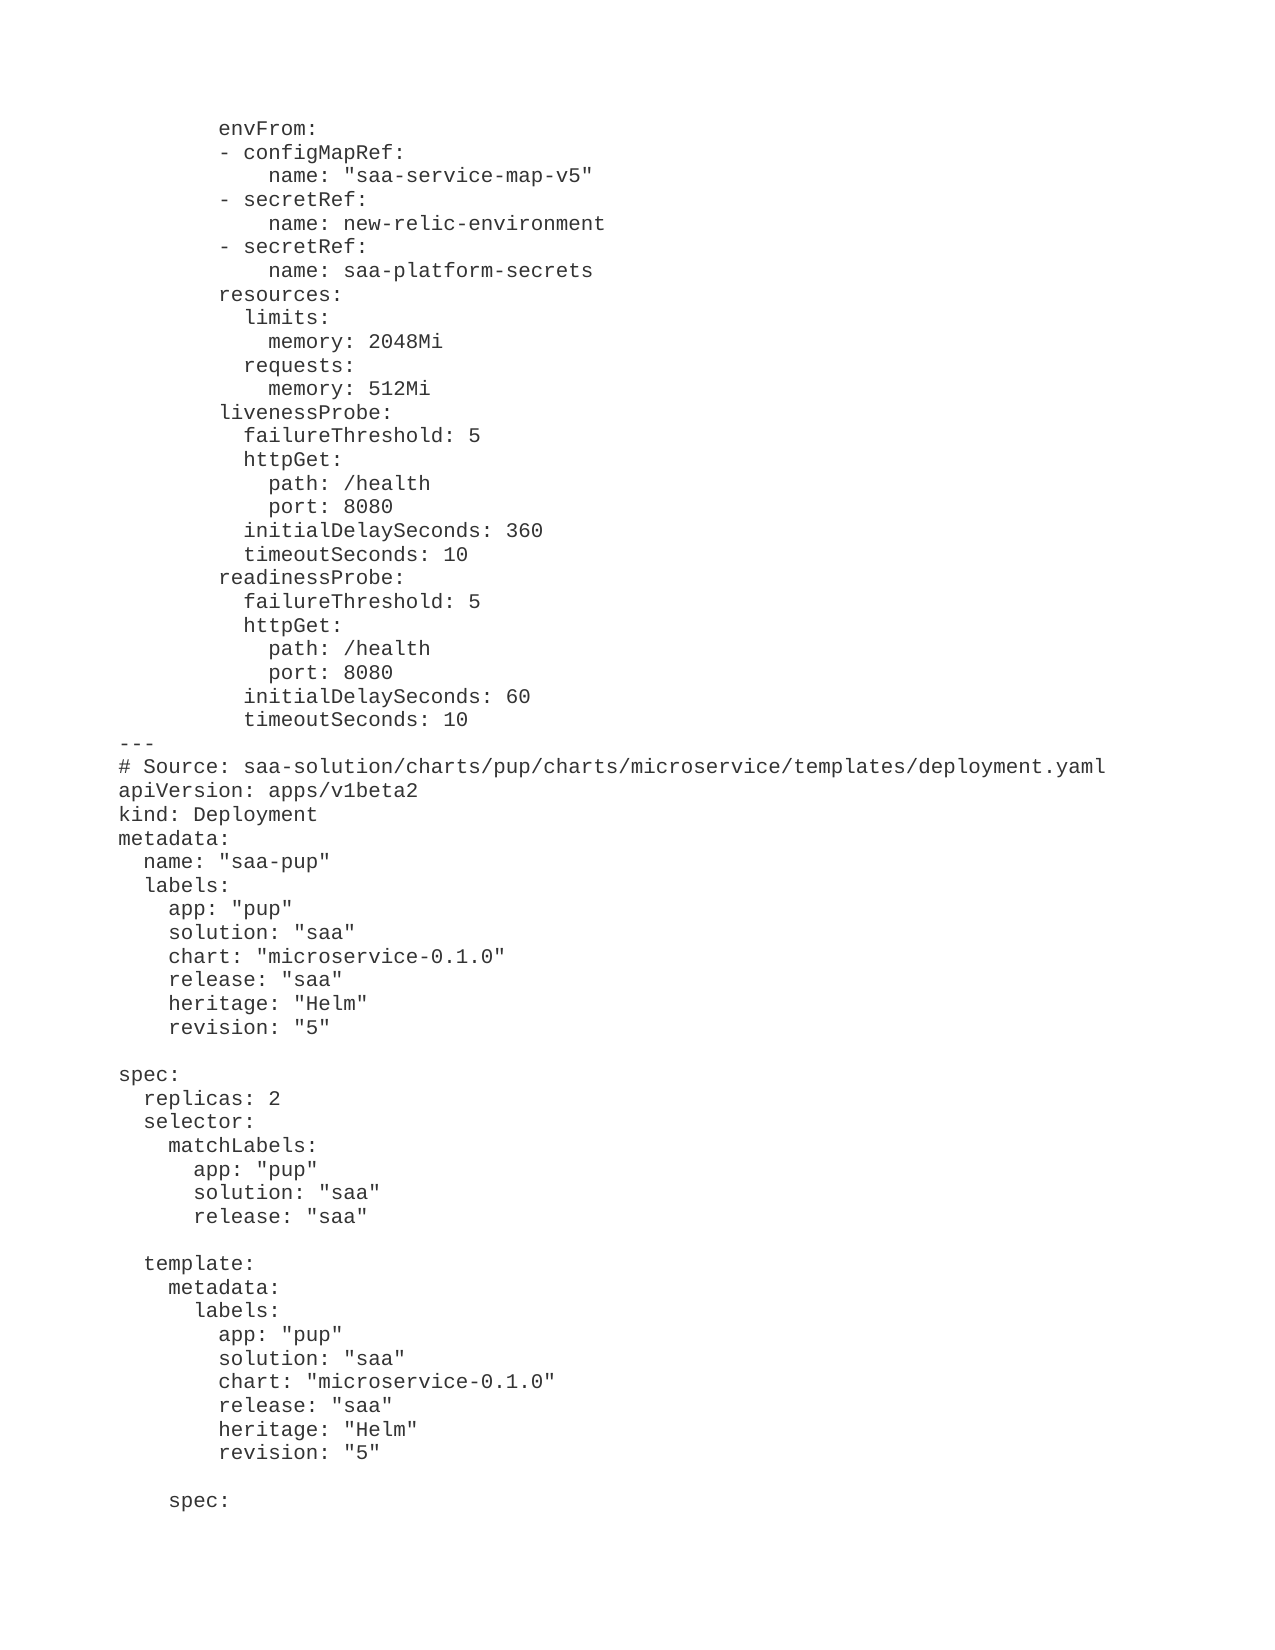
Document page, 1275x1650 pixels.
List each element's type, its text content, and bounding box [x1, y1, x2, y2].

text initialDelaySeconds: 360 [118, 520, 1157, 544]
text heritage: "Helm" [118, 993, 1157, 1017]
text labels: [118, 1300, 1157, 1324]
text chart: "microservice-0.1.0" [118, 1371, 1157, 1395]
text resources: [118, 284, 1157, 307]
text readinessProbe: [118, 567, 1157, 591]
text app: "pup" [118, 1324, 1157, 1348]
text metadata: [118, 827, 1157, 851]
text solution: "saa" [118, 922, 1157, 946]
text solution: "saa" [118, 1348, 1157, 1371]
text httpGet: [118, 449, 1157, 473]
text requests: [118, 354, 1157, 378]
text release: "saa" [118, 1206, 1157, 1229]
text httpGet: [118, 615, 1157, 638]
text initialDelaySeconds: 60 [118, 686, 1157, 709]
text revision: "5" [118, 1017, 1157, 1040]
text metadata: [118, 1277, 1157, 1300]
text heritage: "Helm" [118, 1419, 1157, 1442]
text matchLabels: [118, 1135, 1157, 1158]
text envFrom: [118, 118, 1157, 142]
text labels: [118, 875, 1157, 898]
text solution: "saa" [118, 1182, 1157, 1206]
text memory: 2048Mi [118, 331, 1157, 354]
text path: /health [118, 473, 1157, 496]
text path: /health [118, 638, 1157, 662]
text timeoutSeconds: 10 [118, 709, 1157, 733]
text name: saa-platform-secrets [118, 260, 1157, 284]
text failureThreshold: 5 [118, 591, 1157, 615]
text timeoutSeconds: 10 [118, 544, 1157, 567]
text - secretRef: [118, 189, 1157, 213]
text port: 8080 [118, 496, 1157, 520]
text name: new-relic-environment [118, 213, 1157, 236]
text # Source: saa-solution/charts/pup/charts/microservice/templates/deployment.yaml [118, 757, 1157, 780]
text release: "saa" [118, 1395, 1157, 1419]
text chart: "microservice-0.1.0" [118, 946, 1157, 969]
text replicas: 2 [118, 1088, 1157, 1111]
text revision: "5" [118, 1442, 1157, 1466]
text memory: 512Mi [118, 378, 1157, 402]
text failureThreshold: 5 [118, 426, 1157, 449]
text spec: [118, 1489, 1157, 1513]
text template: [118, 1253, 1157, 1277]
text release: "saa" [118, 969, 1157, 993]
text --- [118, 733, 1157, 757]
text port: 8080 [118, 662, 1157, 686]
text name: "saa-service-map-v5" [118, 165, 1157, 189]
text apiVersion: apps/v1beta2 [118, 780, 1157, 804]
text name: "saa-pup" [118, 851, 1157, 875]
text livenessProbe: [118, 402, 1157, 426]
text - secretRef: [118, 236, 1157, 260]
text limits: [118, 307, 1157, 331]
text kind: Deployment [118, 804, 1157, 827]
text - configMapRef: [118, 142, 1157, 165]
text selector: [118, 1111, 1157, 1135]
text app: "pup" [118, 898, 1157, 922]
text spec: [118, 1064, 1157, 1088]
text app: "pup" [118, 1158, 1157, 1182]
